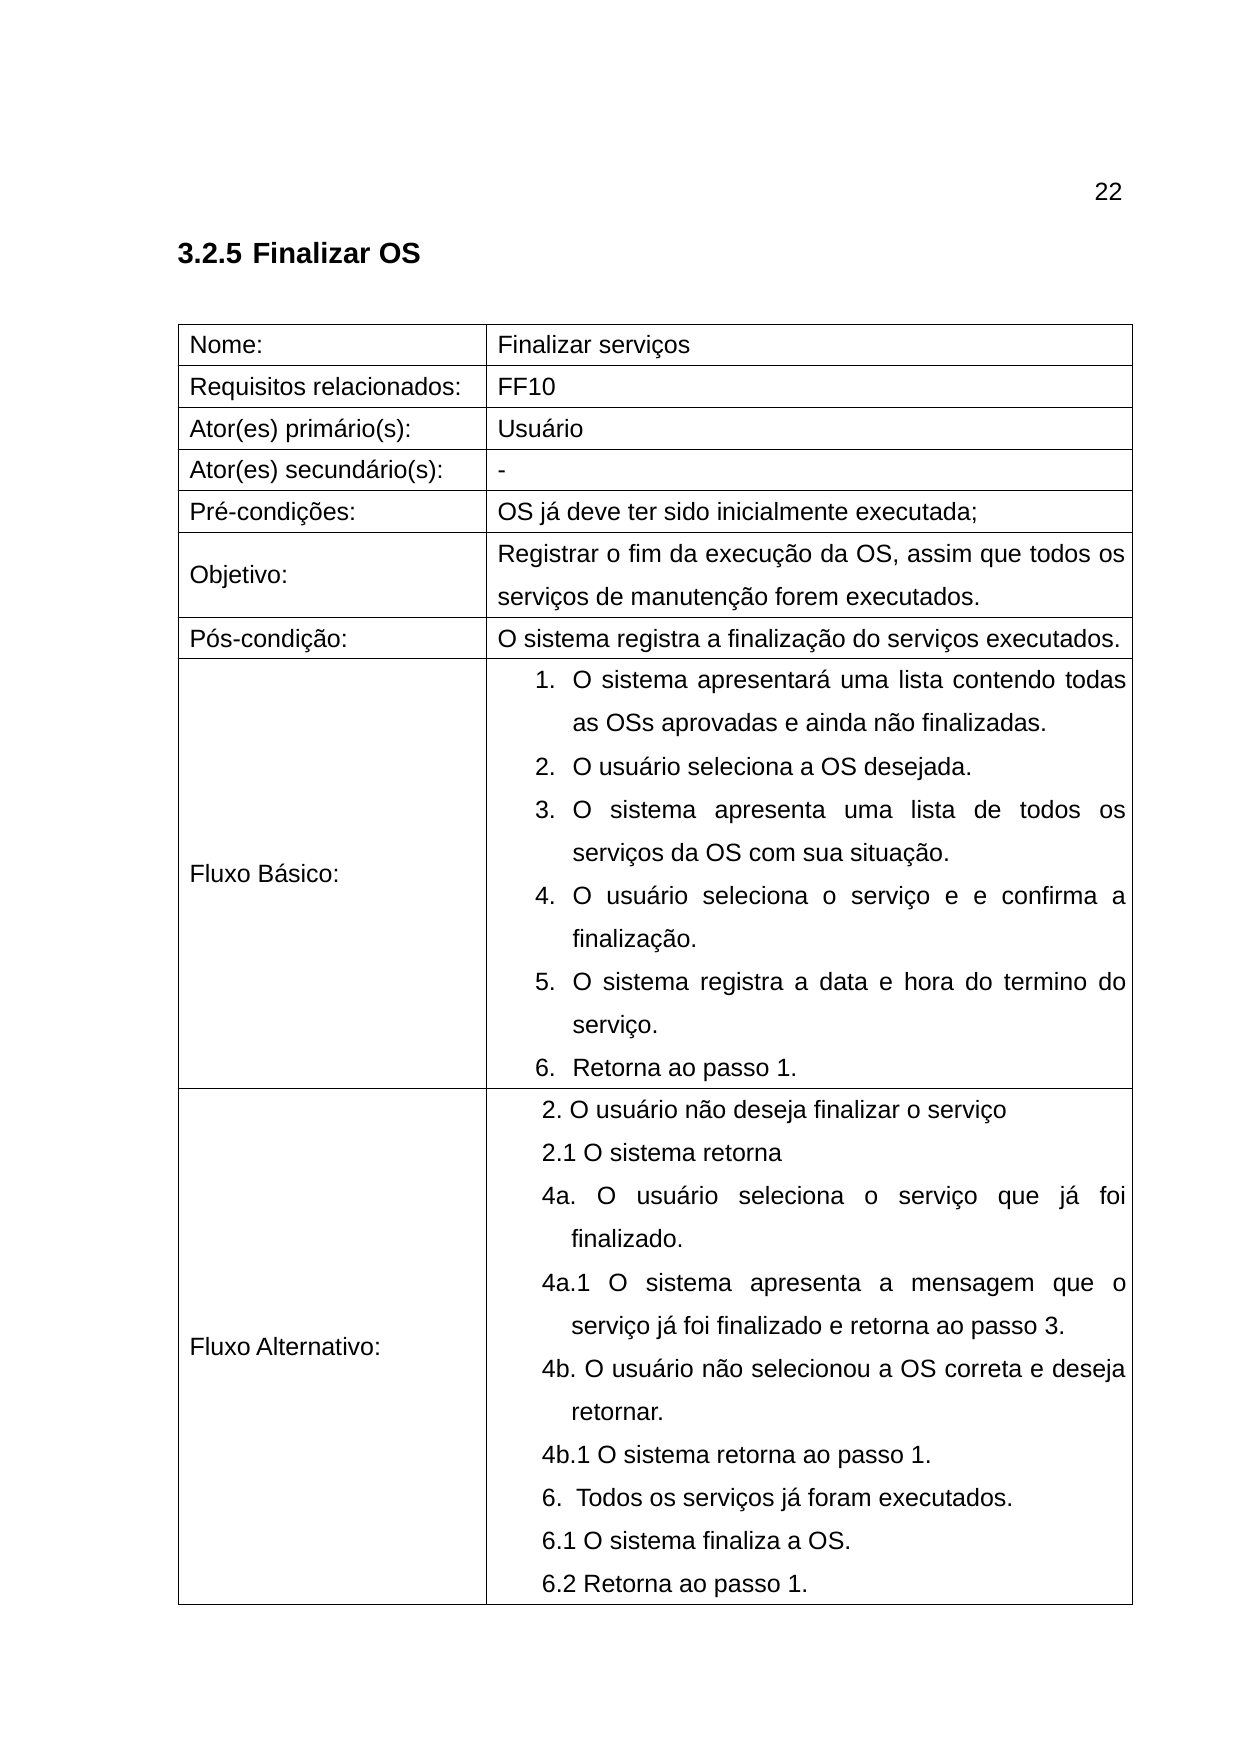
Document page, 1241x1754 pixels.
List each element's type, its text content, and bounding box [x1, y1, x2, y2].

table_cell Fluxo Básico: [179, 659, 486, 1088]
table_cell OS já deve ter sido inicialmente executada; [487, 491, 1132, 532]
table_cell FF10 [487, 366, 1132, 407]
table_cell Pós-condição: [179, 618, 486, 658]
table_header Nome: [179, 325, 486, 365]
table_cell Ator(es) secundário(s): [179, 450, 486, 490]
table_cell 2. O usuário não deseja finalizar o serviço 2.1 O sistema retorna 4a. O usuário seleciona o serviço que já foi finalizado. 4a.1 O sistema apresenta a mensagem que o serviço já foi finalizado e retorna ao passo 3. 4b. O usuário não selecionou a OS correta e deseja retornar. 4b.1 O sistema retorna ao passo 1. 6. Todos os serviços já foram executados. 6.1 O sistema finaliza a OS. 6.2 Retorna ao passo 1. [487, 1089, 1132, 1604]
table_cell Objetivo: [179, 533, 486, 617]
table_cell Pré-condições: [179, 491, 486, 532]
table_cell - [487, 450, 1132, 490]
table_cell Usuário [487, 408, 1132, 448]
table_cell O sistema registra a finalização do serviços executados. [487, 618, 1132, 658]
table_cell Requisitos relacionados: [179, 366, 486, 407]
table_cell Ator(es) primário(s): [179, 408, 486, 448]
table_cell O sistema apresentará uma lista contendo todas as OSs aprovadas e ainda não finalizadas. O usuário seleciona a OS desejada. O sistema apresenta uma lista de todos os serviços da OS com sua situação. O usuário seleciona o serviço e e confirma a finalização. O sistema registra a data e hora do termino do serviço. Retorna ao passo 1. [487, 659, 1132, 1088]
table_cell Fluxo Alternativo: [179, 1089, 486, 1604]
table_cell Registrar o fim da execução da OS, assim que todos os serviços de manutenção forem executados. [487, 533, 1132, 617]
subtitle Finalizar OS [177, 236, 1122, 270]
table_header Finalizar serviços [487, 325, 1132, 365]
